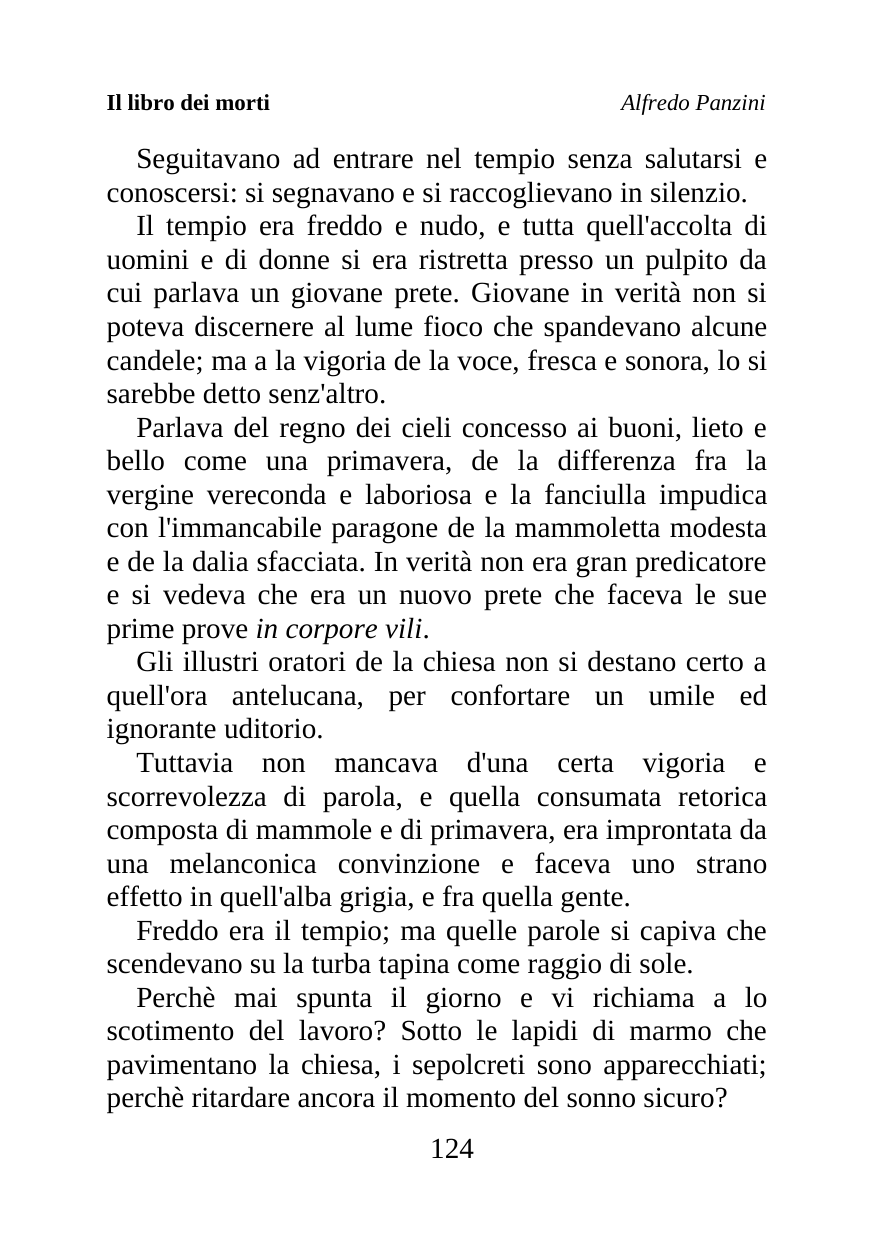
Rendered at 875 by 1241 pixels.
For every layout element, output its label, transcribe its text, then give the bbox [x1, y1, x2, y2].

text Il tempio era freddo e nudo, e tutta quell'accolta di uomini e di donne si era ristretta presso un pulpito da cui parlava un giovane prete. Giovane in verità non si poteva discernere al lume fioco che spandevano alcune candele; ma a la vigoria de la voce, fresca e sonora, lo si sarebbe detto senz'altro. [106, 208, 768, 410]
text Tuttavia non mancava d'una certa vigoria e scorrevolezza di parola, e quella consumata retorica composta di mammole e di primavera, era improntata da una melanconica convinzione e faceva uno strano effetto in quell'alba grigia, e fra quella gente. [106, 745, 768, 913]
text Freddo era il tempio; ma quelle parole si capiva che scendevano su la turba tapina come raggio di sole. [106, 913, 768, 980]
text Perchè mai spunta il giorno e vi richiama a lo scotimento del lavoro? Sotto le lapidi di marmo che pavimentano la chiesa, i sepolcreti sono apparecchiati; perchè ritardare ancora il momento del sonno sicuro? [106, 980, 768, 1114]
text Seguitavano ad entrare nel tempio senza salutarsi e conoscersi: si segnavano e si raccoglievano in silenzio. [106, 141, 768, 208]
text Parlava del regno dei cieli concesso ai buoni, lieto e bello come una primavera, de la differenza fra la vergine vereconda e laboriosa e la fanciulla impudica con l'immancabile paragone de la mammoletta modesta e de la dalia sfacciata. In verità non era gran predicatore e si vedeva che era un nuovo prete che faceva le sue prime prove in corpore vili. [106, 410, 768, 644]
text Gli illustri oratori de la chiesa non si destano certo a quell'ora antelucana, per confortare un umile ed ignorante uditorio. [106, 644, 768, 745]
